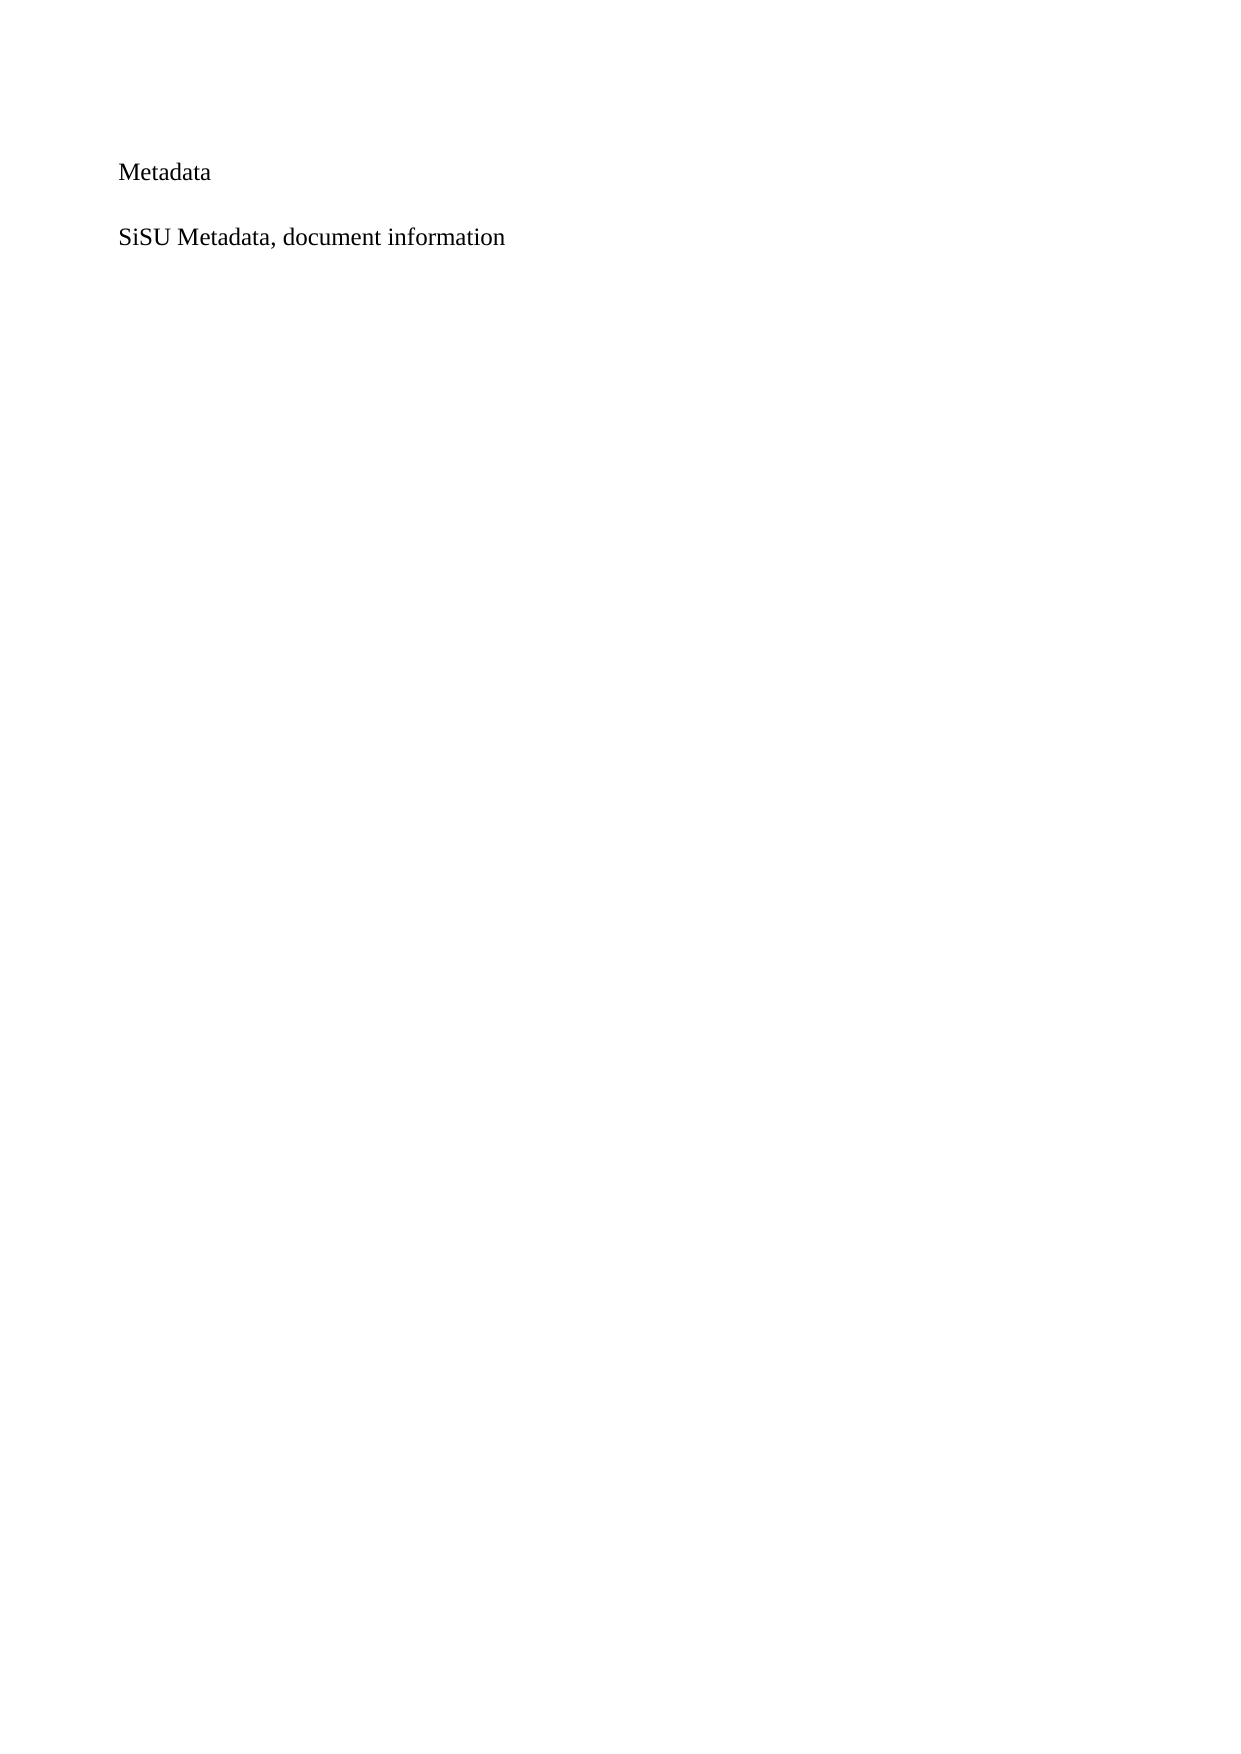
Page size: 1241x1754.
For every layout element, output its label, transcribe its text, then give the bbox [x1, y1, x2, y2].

text Metadata [118, 158, 1122, 185]
text SiSU Metadata, document information [118, 223, 1122, 250]
